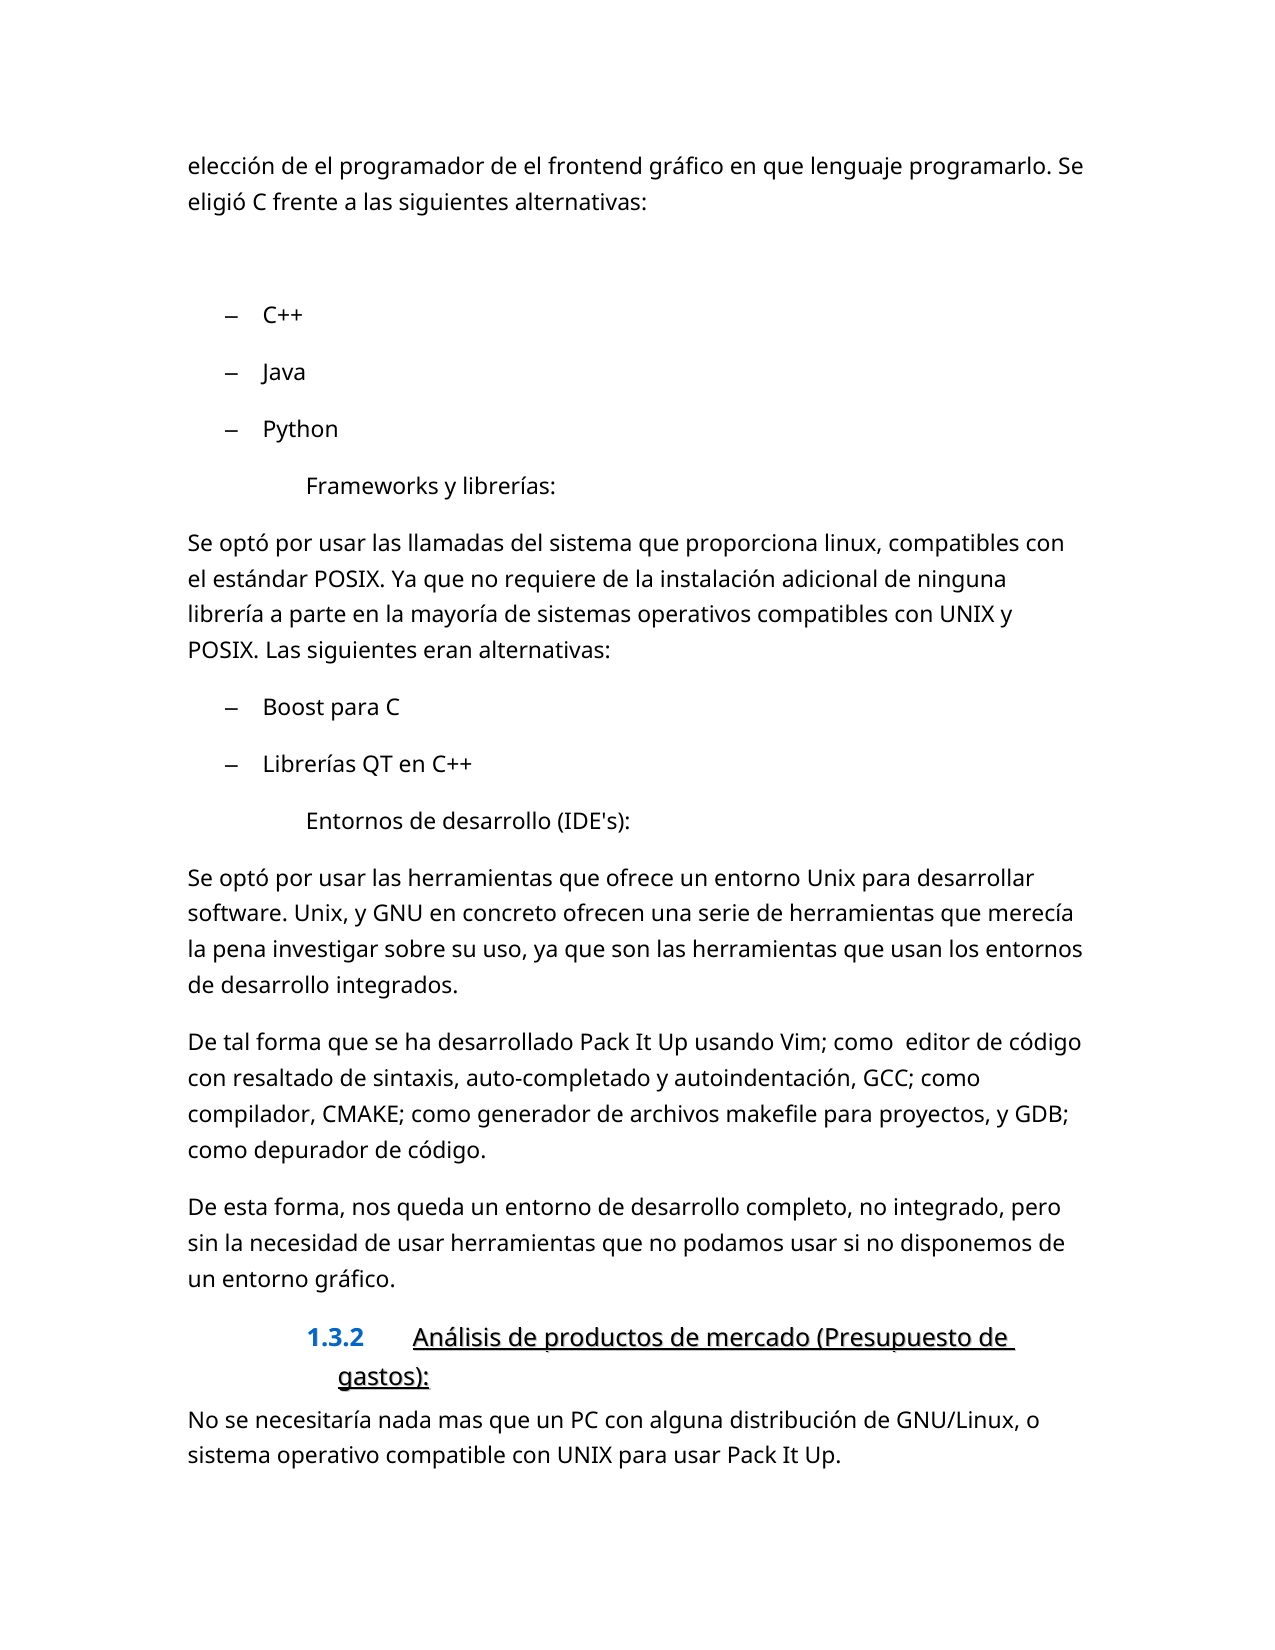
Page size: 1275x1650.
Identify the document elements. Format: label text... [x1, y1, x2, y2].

text No se necesitaría nada mas que un PC con alguna distribución de GNU/Linux, o sistema operativo compatible con UNIX para usar Pack It Up. [187, 1403, 1087, 1471]
list Análisis de productos de mercado (Presupuesto de gastos): [300, 1319, 1087, 1392]
list Python [225, 413, 1087, 444]
text De esta forma, nos queda un entorno de desarrollo completo, no integrado, pero sin la necesidad de usar herramientas que no podamos usar si no disponemos de un entorno gráfico. [187, 1191, 1087, 1294]
list Boost para C [225, 691, 1087, 722]
text Frameworks y librerías: [306, 470, 1087, 501]
text elección de el programador de el frontend gráfico en que lenguaje programarlo. Se eligió C frente a las siguientes alternativas: [187, 150, 1087, 217]
list C++ [225, 299, 1087, 331]
list Librerías QT en C++ [225, 748, 1087, 779]
text Se optó por usar las llamadas del sistema que proporciona linux, compatibles con el estándar POSIX. Ya que no requiere de la instalación adicional de ninguna librería a parte en la mayoría de sistemas operativos compatibles con UNIX y POSIX. Las siguientes eran alternativas: [187, 527, 1087, 666]
text Entornos de desarrollo (IDE's): [306, 805, 1087, 836]
text De tal forma que se ha desarrollado Pack It Up usando Vim; como editor de código con resaltado de sintaxis, auto-completado y autoindentación, GCC; como compilador, CMAKE; como generador de archivos makefile para proyectos, y GDB; como depurador de código. [187, 1026, 1087, 1165]
list Java [225, 356, 1087, 387]
text Se optó por usar las herramientas que ofrece un entorno Unix para desarrollar software. Unix, y GNU en concreto ofrecen una serie de herramientas que merecía la pena investigar sobre su uso, ya que son las herramientas que usan los entornos de desarrollo integrados. [187, 861, 1087, 1001]
